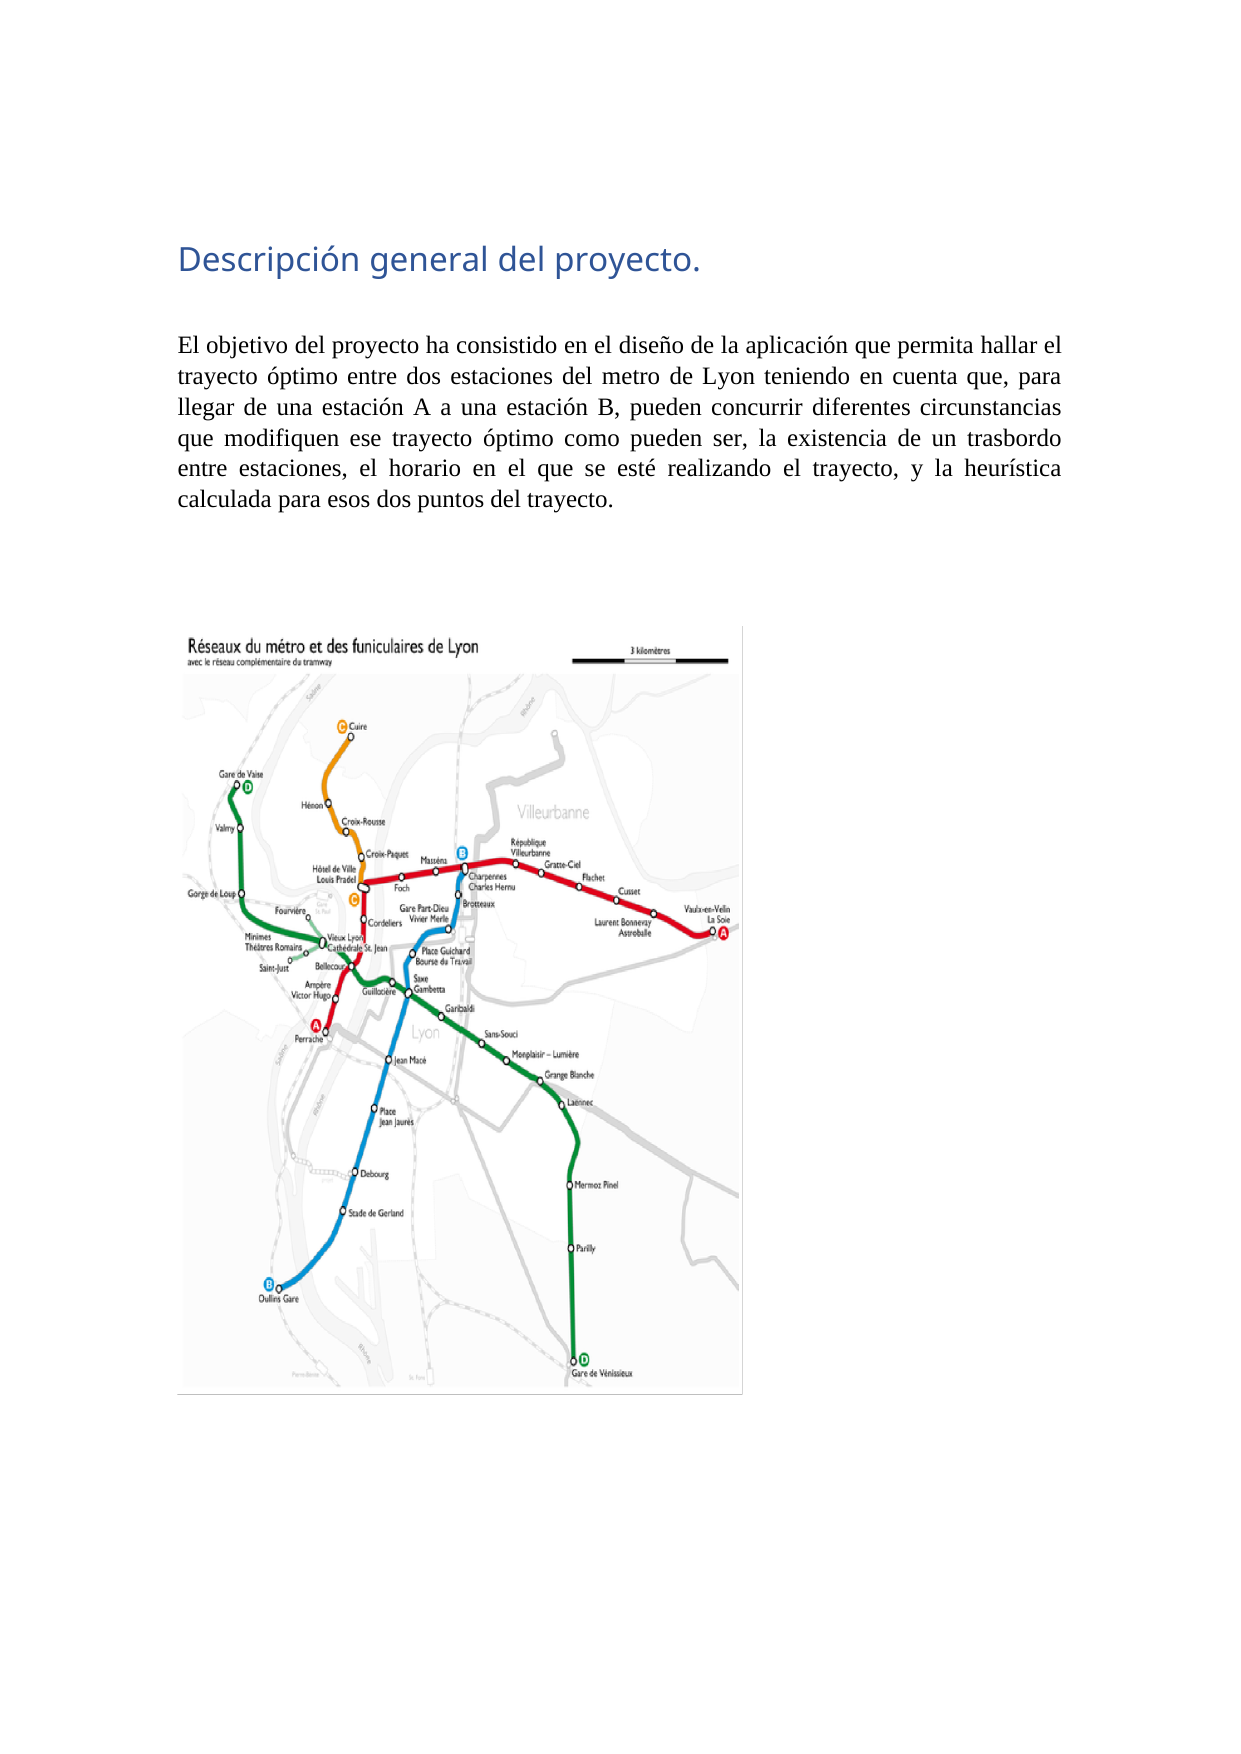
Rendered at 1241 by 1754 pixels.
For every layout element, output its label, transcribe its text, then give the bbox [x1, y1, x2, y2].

subtitle Descripción general del proyecto. [177, 235, 1063, 281]
text El objetivo del proyecto ha consistido en el diseño de la aplicación que permita hallar el trayecto óptimo entre dos estaciones del metro de Lyon teniendo en cuenta que, para llegar de una estación A a una estación B, pueden concurrir diferentes circunstancias que modifiquen ese trayecto óptimo como pueden ser, la existencia de un trasbordo entre estaciones, el horario en el que se esté realizando el trayecto, y la heurística calculada para esos dos puntos del trayecto. [177, 330, 1063, 513]
